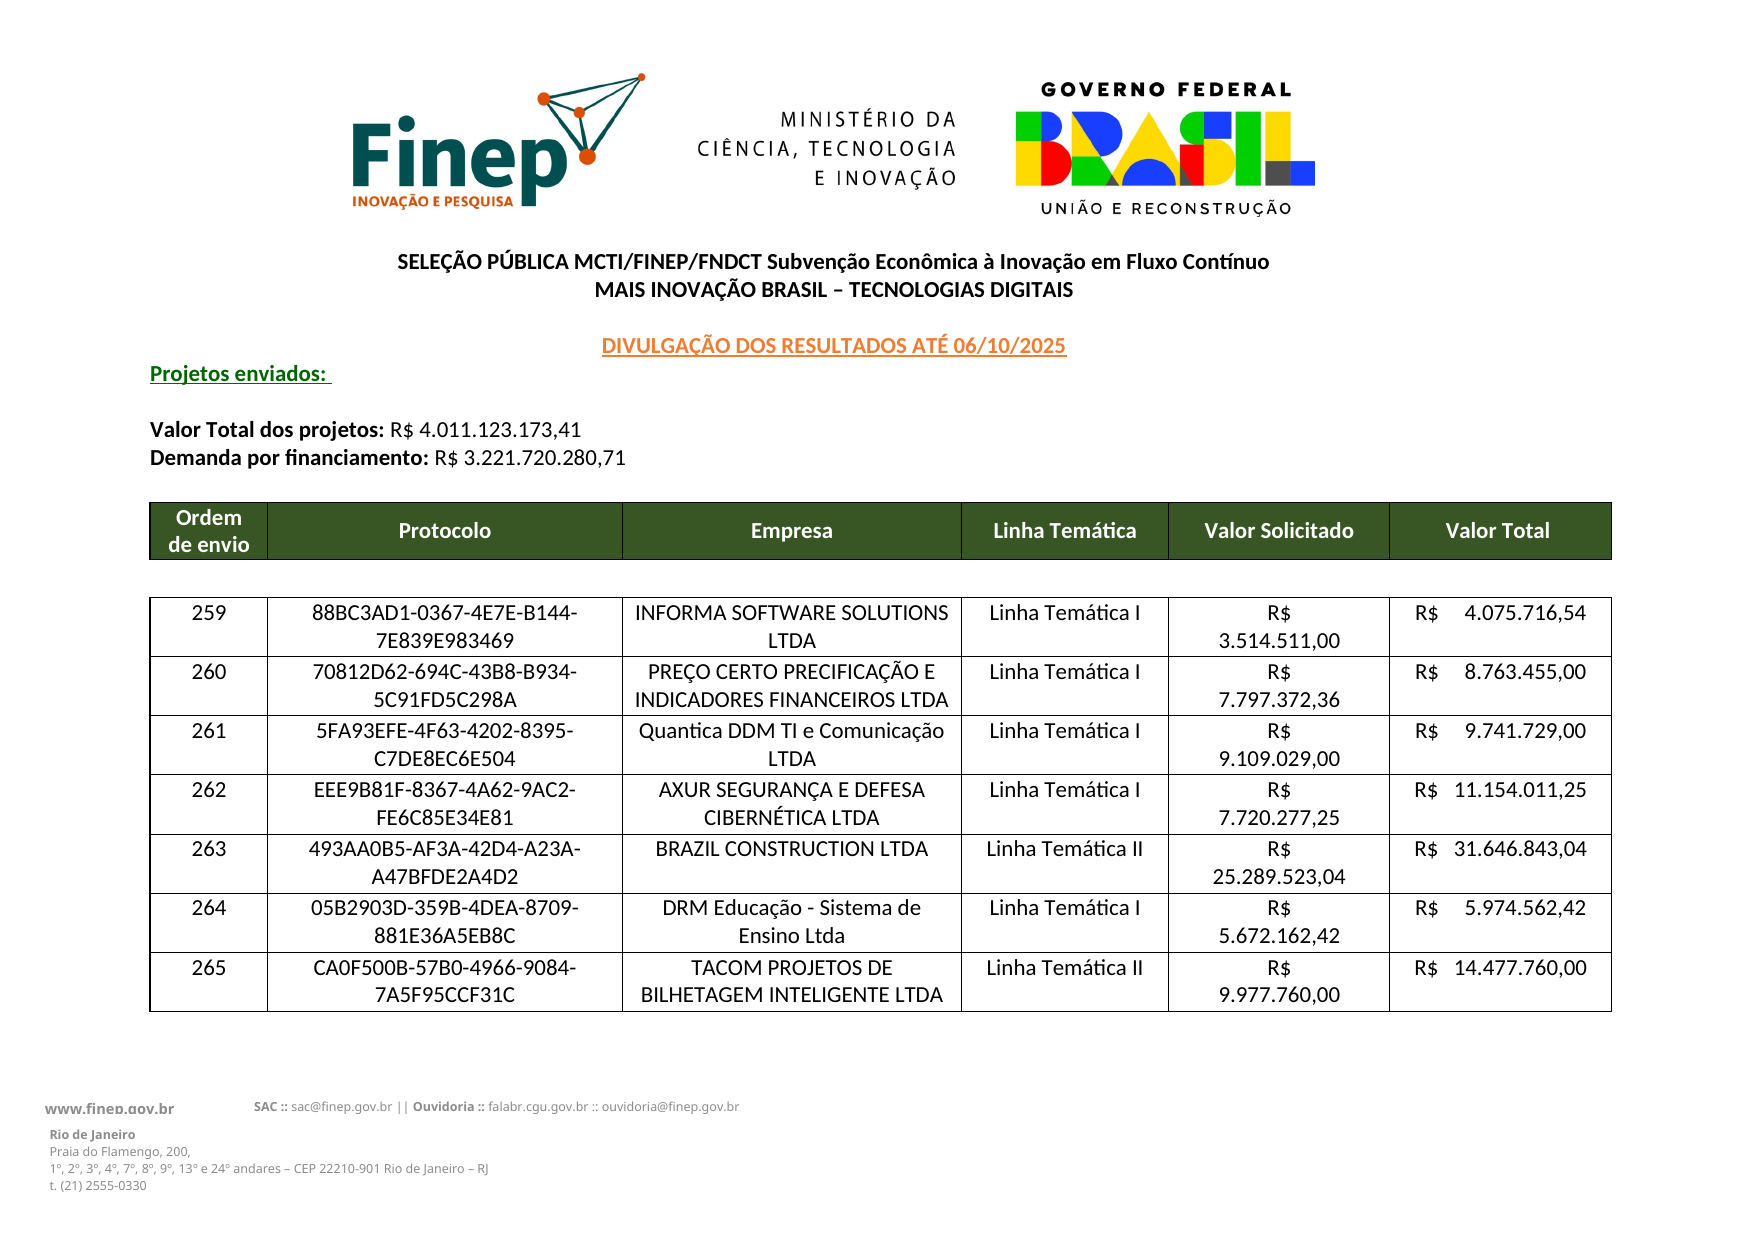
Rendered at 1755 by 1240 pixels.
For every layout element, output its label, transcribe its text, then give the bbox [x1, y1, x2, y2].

table_cell Linha Temática I [962, 775, 1168, 833]
table_cell Linha Temática II [962, 835, 1168, 892]
table_cell Linha Temática I [962, 598, 1168, 656]
table_cell R$ 9.977.760,00 [1169, 953, 1389, 1011]
table_cell 260 [151, 657, 267, 715]
table_cell R$ 31.646.843,04 [1390, 835, 1611, 892]
table_cell TACOM PROJETOS DE BILHETAGEM INTELIGENTE LTDA [623, 953, 961, 1011]
table_cell DRM Educação - Sistema de Ensino Ltda [623, 894, 961, 952]
table_cell 259 [151, 598, 267, 656]
table_cell 263 [151, 835, 267, 892]
table_cell CA0F500B-57B0-4966-9084-7A5F95CCF31C [268, 953, 622, 1011]
table_cell Linha Temática I [962, 716, 1168, 774]
table_cell R$ 4.075.716,54 [1390, 598, 1611, 656]
table_cell 88BC3AD1-0367-4E7E-B144-7E839E983469 [268, 598, 622, 656]
table_cell R$ 25.289.523,04 [1169, 835, 1389, 892]
table_cell R$ 5.672.162,42 [1169, 894, 1389, 952]
table_cell 261 [151, 716, 267, 774]
table_cell INFORMA SOFTWARE SOLUTIONS LTDA [623, 598, 961, 656]
table_cell Linha Temática I [962, 894, 1168, 952]
table_cell Linha Temática II [962, 953, 1168, 1011]
table_cell 70812D62-694C-43B8-B934-5C91FD5C298A [268, 657, 622, 715]
table_cell 264 [151, 894, 267, 952]
table_cell R$ 7.797.372,36 [1169, 657, 1389, 715]
table_cell 493AA0B5-AF3A-42D4-A23A-A47BFDE2A4D2 [268, 835, 622, 892]
table_cell AXUR SEGURANÇA E DEFESA CIBERNÉTICA LTDA [623, 775, 961, 833]
table_cell R$ 5.974.562,42 [1390, 894, 1611, 952]
table_cell BRAZIL CONSTRUCTION LTDA [623, 835, 961, 892]
table_cell 265 [151, 953, 267, 1011]
table_cell R$ 9.741.729,00 [1390, 716, 1611, 774]
table_cell 5FA93EFE-4F63-4202-8395-C7DE8EC6E504 [268, 716, 622, 774]
table_cell R$ 11.154.011,25 [1390, 775, 1611, 833]
table_cell R$ 14.477.760,00 [1390, 953, 1611, 1011]
table_cell Linha Temática I [962, 657, 1168, 715]
table_cell 262 [151, 775, 267, 833]
table_cell R$ 8.763.455,00 [1390, 657, 1611, 715]
table_cell 05B2903D-359B-4DEA-8709-881E36A5EB8C [268, 894, 622, 952]
table_cell R$ 7.720.277,25 [1169, 775, 1389, 833]
table_cell R$ 9.109.029,00 [1169, 716, 1389, 774]
table_cell EEE9B81F-8367-4A62-9AC2-FE6C85E34E81 [268, 775, 622, 833]
table_cell PREÇO CERTO PRECIFICAÇÃO E INDICADORES FINANCEIROS LTDA [623, 657, 961, 715]
table_cell Quantica DDM TI e Comunicação LTDA [623, 716, 961, 774]
table_cell R$ 3.514.511,00 [1169, 598, 1389, 656]
